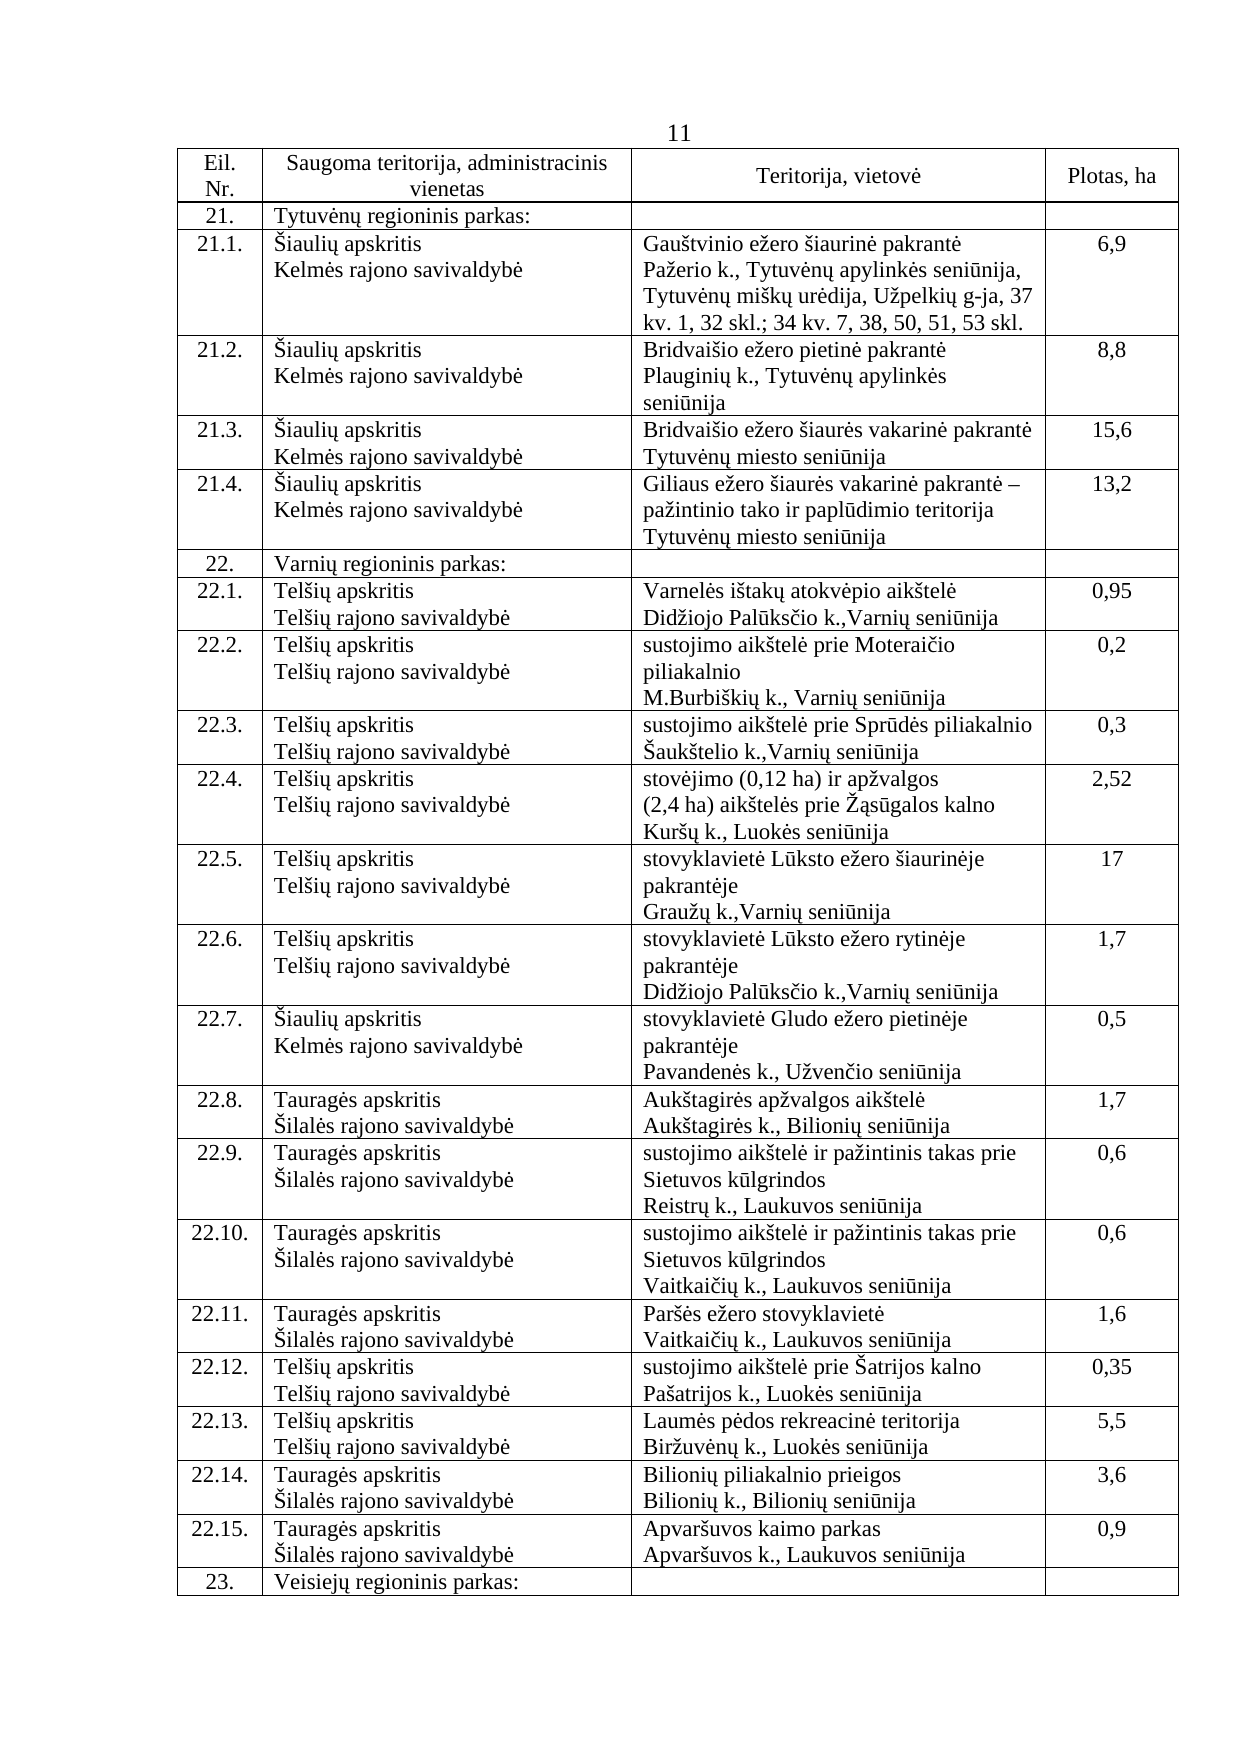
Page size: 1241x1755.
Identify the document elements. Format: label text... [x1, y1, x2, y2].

table_cell Gauštvinio ežero šiaurinė pakrantė Pažerio k., Tytuvėnų apylinkės seniūnija, Tytuvėnų miškų urėdija, Užpelkių g-ja, 37 kv. 1, 32 skl.; 34 kv. 7, 38, 50, 51, 53 skl. [632, 230, 1045, 335]
table_header Teritorija, vietovė [632, 149, 1045, 201]
table_cell 5,5 [1046, 1407, 1178, 1460]
table_cell Tauragės apskritis Šilalės rajono savivaldybė [263, 1220, 631, 1298]
table_cell 2,52 [1046, 765, 1178, 844]
table_cell Varnelės ištakų atokvėpio aikštelė Didžiojo Palūksčio k.,Varnių seniūnija [632, 578, 1045, 630]
table_cell 22.7. [178, 1006, 262, 1084]
table_cell Paršės ežero stovyklavietė Vaitkaičių k., Laukuvos seniūnija [632, 1300, 1045, 1352]
table_cell [1046, 550, 1178, 577]
table_cell 23. [178, 1568, 262, 1595]
table_cell Bilionių piliakalnio prieigos Bilionių k., Bilionių seniūnija [632, 1461, 1045, 1513]
table_cell Telšių apskritis Telšių rajono savivaldybė [263, 711, 631, 764]
table_cell 22.2. [178, 631, 262, 710]
table_cell Veisiejų regioninis parkas: [263, 1568, 631, 1595]
table_cell 0,6 [1046, 1220, 1178, 1298]
table_cell 22.3. [178, 711, 262, 764]
table_cell 13,2 [1046, 470, 1178, 549]
table_cell stovyklavietė Lūksto ežero šiaurinėje pakrantėje Graužų k.,Varnių seniūnija [632, 845, 1045, 924]
table_cell 21. [178, 203, 262, 229]
table_cell Apvaršuvos kaimo parkas Apvaršuvos k., Laukuvos seniūnija [632, 1515, 1045, 1567]
table_cell Telšių apskritis Telšių rajono savivaldybė [263, 1353, 631, 1406]
table_cell 21.2. [178, 336, 262, 415]
table_cell 0,3 [1046, 711, 1178, 764]
table_cell Tauragės apskritis Šilalės rajono savivaldybė [263, 1300, 631, 1352]
table_cell Šiaulių apskritis Kelmės rajono savivaldybė [263, 1006, 631, 1084]
table_cell 22.15. [178, 1515, 262, 1567]
table_cell 0,2 [1046, 631, 1178, 710]
table_cell Tauragės apskritis Šilalės rajono savivaldybė [263, 1139, 631, 1218]
table_cell Laumės pėdos rekreacinė teritorija Biržuvėnų k., Luokės seniūnija [632, 1407, 1045, 1460]
table_cell 0,95 [1046, 578, 1178, 630]
table_cell Šiaulių apskritis Kelmės rajono savivaldybė [263, 470, 631, 549]
table_cell Telšių apskritis Telšių rajono savivaldybė [263, 631, 631, 710]
table_cell 22.6. [178, 925, 262, 1004]
table_cell Tytuvėnų regioninis parkas: [263, 203, 631, 229]
table_cell Giliaus ežero šiaurės vakarinė pakrantė – pažintinio tako ir paplūdimio teritorija Tytuvėnų miesto seniūnija [632, 470, 1045, 549]
table_cell [632, 550, 1045, 577]
table_cell sustojimo aikštelė prie Sprūdės piliakalnio Šaukštelio k.,Varnių seniūnija [632, 711, 1045, 764]
table_cell stovyklavietė Gludo ežero pietinėje pakrantėje Pavandenės k., Užvenčio seniūnija [632, 1006, 1045, 1084]
table_cell 1,6 [1046, 1300, 1178, 1352]
table_cell Tauragės apskritis Šilalės rajono savivaldybė [263, 1086, 631, 1138]
table_cell Šiaulių apskritis Kelmės rajono savivaldybė [263, 230, 631, 335]
table_cell 15,6 [1046, 416, 1178, 469]
table_cell 22.8. [178, 1086, 262, 1138]
table_cell 0,6 [1046, 1139, 1178, 1218]
table_cell 22.11. [178, 1300, 262, 1352]
table_cell 8,8 [1046, 336, 1178, 415]
table_cell 22.5. [178, 845, 262, 924]
table_cell Varnių regioninis parkas: [263, 550, 631, 577]
table_header Eil. Nr. [178, 149, 262, 201]
table_cell Telšių apskritis Telšių rajono savivaldybė [263, 845, 631, 924]
table_cell 22.1. [178, 578, 262, 630]
table_cell 22.12. [178, 1353, 262, 1406]
table_cell stovėjimo (0,12 ha) ir apžvalgos (2,4 ha) aikštelės prie Žąsūgalos kalno Kuršų k., Luokės seniūnija [632, 765, 1045, 844]
table_cell 1,7 [1046, 925, 1178, 1004]
table_cell 22. [178, 550, 262, 577]
table_cell Telšių apskritis Telšių rajono savivaldybė [263, 1407, 631, 1460]
table_cell [1046, 1568, 1178, 1595]
table_cell 22.13. [178, 1407, 262, 1460]
table_cell 22.14. [178, 1461, 262, 1513]
table_cell 0,5 [1046, 1006, 1178, 1084]
table_cell Bridvaišio ežero pietinė pakrantė Plauginių k., Tytuvėnų apylinkės seniūnija [632, 336, 1045, 415]
table_cell sustojimo aikštelė ir pažintinis takas prie Sietuvos kūlgrindos Vaitkaičių k., Laukuvos seniūnija [632, 1220, 1045, 1298]
table_cell [632, 203, 1045, 229]
table_cell 17 [1046, 845, 1178, 924]
table_cell [632, 1568, 1045, 1595]
table_cell 21.4. [178, 470, 262, 549]
table_cell sustojimo aikštelė prie Šatrijos kalno Pašatrijos k., Luokės seniūnija [632, 1353, 1045, 1406]
table_cell Telšių apskritis Telšių rajono savivaldybė [263, 925, 631, 1004]
table_cell sustojimo aikštelė ir pažintinis takas prie Sietuvos kūlgrindos Reistrų k., Laukuvos seniūnija [632, 1139, 1045, 1218]
table_cell 22.9. [178, 1139, 262, 1218]
table_header Plotas, ha [1046, 149, 1178, 201]
table_header Saugoma teritorija, administracinis vienetas [263, 149, 631, 201]
table_cell 0,9 [1046, 1515, 1178, 1567]
table_cell Telšių apskritis Telšių rajono savivaldybė [263, 578, 631, 630]
table_cell 6,9 [1046, 230, 1178, 335]
table_cell sustojimo aikštelė prie Moteraičio piliakalnio M.Burbiškių k., Varnių seniūnija [632, 631, 1045, 710]
table_cell stovyklavietė Lūksto ežero rytinėje pakrantėje Didžiojo Palūksčio k.,Varnių seniūnija [632, 925, 1045, 1004]
table_cell 1,7 [1046, 1086, 1178, 1138]
table_cell Telšių apskritis Telšių rajono savivaldybė [263, 765, 631, 844]
table_cell Šiaulių apskritis Kelmės rajono savivaldybė [263, 336, 631, 415]
table_cell Šiaulių apskritis Kelmės rajono savivaldybė [263, 416, 631, 469]
table_cell 22.10. [178, 1220, 262, 1298]
table_cell 3,6 [1046, 1461, 1178, 1513]
table_cell 21.3. [178, 416, 262, 469]
table_cell [1046, 203, 1178, 229]
table_cell Bridvaišio ežero šiaurės vakarinė pakrantė Tytuvėnų miesto seniūnija [632, 416, 1045, 469]
table_cell Tauragės apskritis Šilalės rajono savivaldybė [263, 1461, 631, 1513]
table_cell Tauragės apskritis Šilalės rajono savivaldybė [263, 1515, 631, 1567]
table_cell 21.1. [178, 230, 262, 335]
table_cell 0,35 [1046, 1353, 1178, 1406]
table_cell Aukštagirės apžvalgos aikštelė Aukštagirės k., Bilionių seniūnija [632, 1086, 1045, 1138]
table_cell 22.4. [178, 765, 262, 844]
